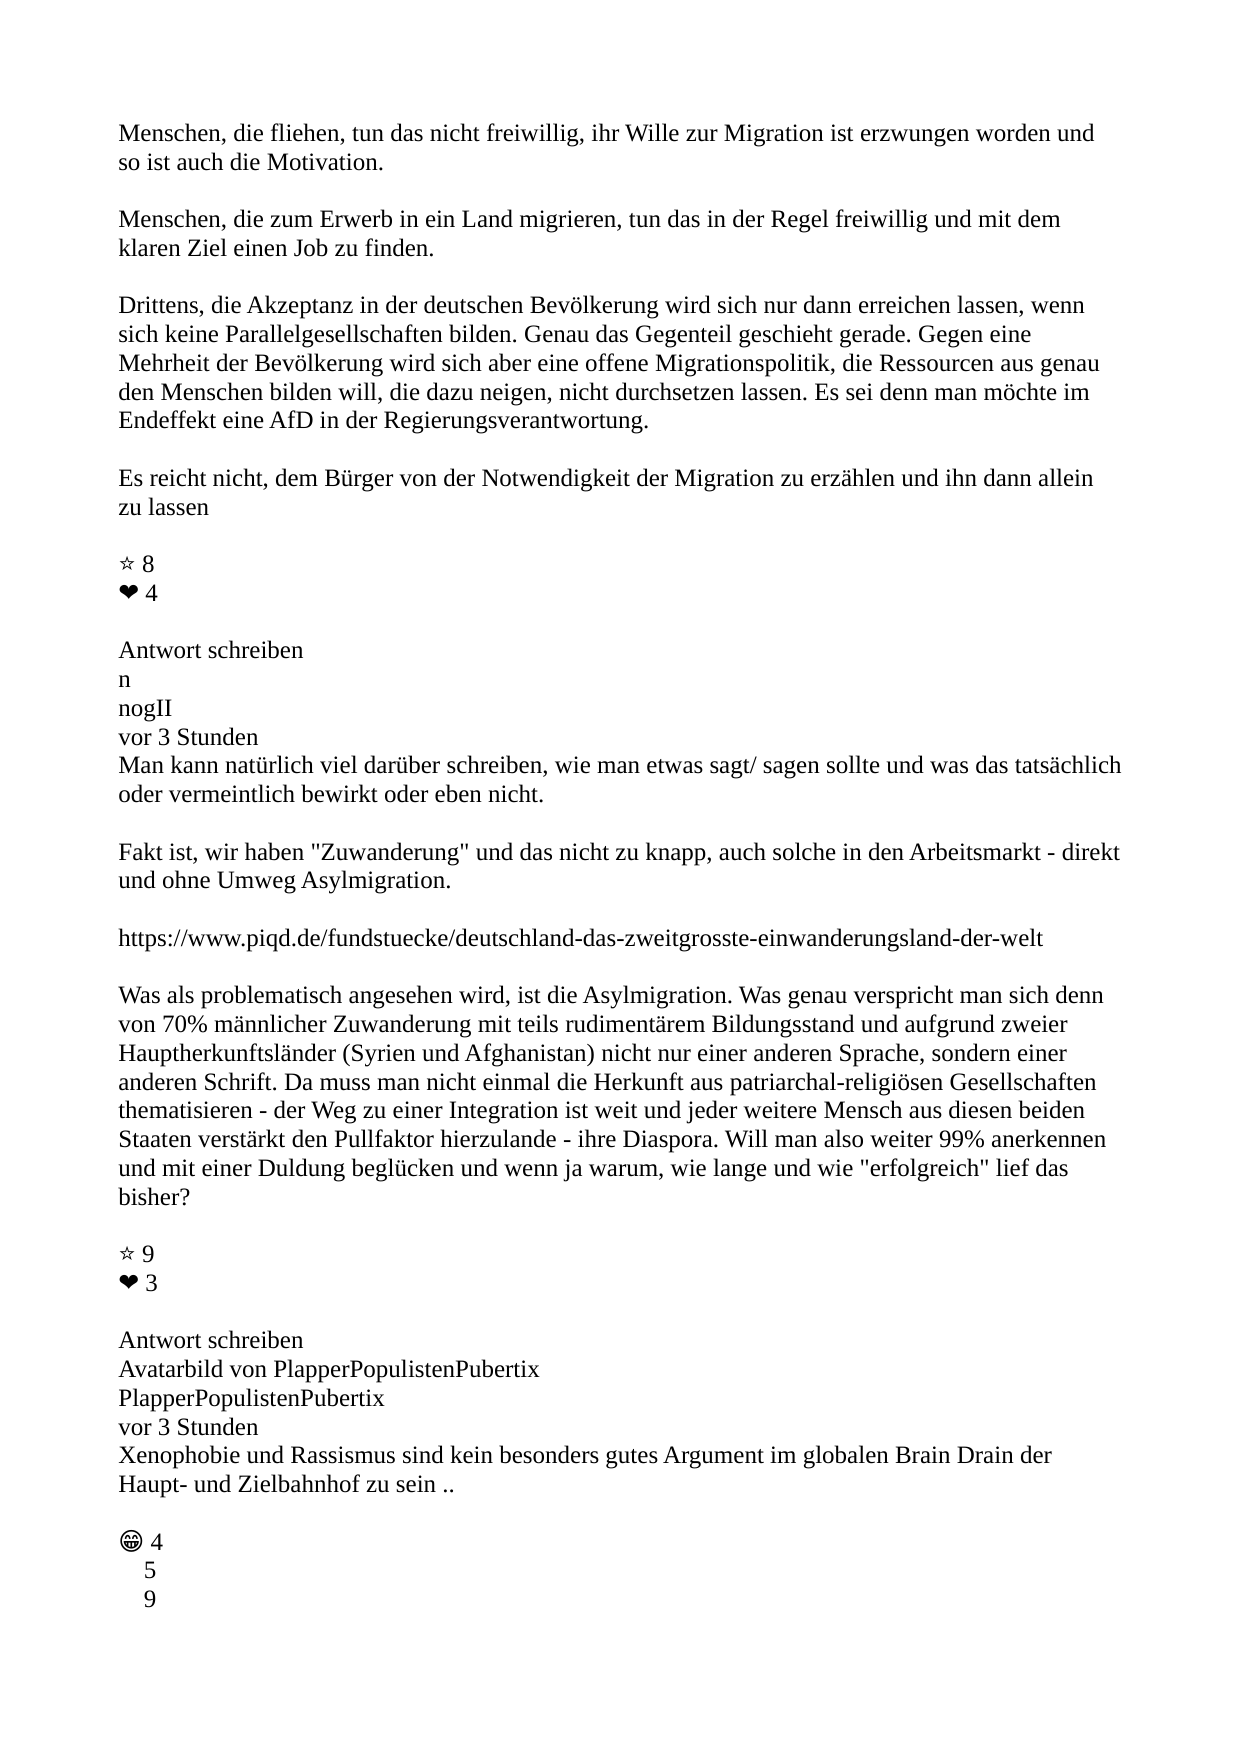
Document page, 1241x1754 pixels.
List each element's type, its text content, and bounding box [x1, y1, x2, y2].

text 🤨 9 [118, 1584, 1122, 1613]
text PlapperPopulistenPubertix [118, 1383, 1122, 1412]
text https://www.piqd.de/fundstuecke/deutschland-das-zweitgrosste-einwanderungsland-der-welt [118, 923, 1122, 952]
text nogII [118, 693, 1122, 722]
text n [118, 664, 1122, 693]
text Man kann natürlich viel darüber schreiben, wie man etwas sagt/ sagen sollte und was das tatsächlich oder vermeintlich bewirkt oder eben nicht. [118, 751, 1122, 808]
text ❤️ 4 [118, 578, 1122, 607]
text vor 3 Stunden [118, 722, 1122, 751]
text Antwort schreiben [118, 1326, 1122, 1354]
text Was als problematisch angesehen wird, ist die Asylmigration. Was genau verspricht man sich denn von 70% männlicher Zuwanderung mit teils rudimentärem Bildungsstand und aufgrund zweier Hauptherkunftsländer (Syrien und Afghanistan) nicht nur einer anderen Sprache, sondern einer anderen Schrift. Da muss man nicht einmal die Herkunft aus patriarchal-religiösen Gesellschaften thematisieren - der Weg zu einer Integration ist weit und jeder weitere Mensch aus diesen beiden Staaten verstärkt den Pullfaktor hierzulande - ihre Diaspora. Will man also weiter 99% anerkennen und mit einer Duldung beglücken und wenn ja warum, wie lange und wie "erfolgreich" lief das bisher? [118, 981, 1122, 1211]
text ⭐️ 9 [118, 1239, 1122, 1268]
text Menschen, die fliehen, tun das nicht freiwillig, ihr Wille zur Migration ist erzwungen worden und so ist auch die Motivation. [118, 118, 1122, 176]
text Menschen, die zum Erwerb in ein Land migrieren, tun das in der Regel freiwillig und mit dem klaren Ziel einen Job zu finden. [118, 204, 1122, 262]
text Xenophobie und Rassismus sind kein besonders gutes Argument im globalen Brain Drain der Haupt- und Zielbahnhof zu sein .. [118, 1441, 1122, 1498]
text 😁 4 [118, 1527, 1122, 1556]
text vor 3 Stunden [118, 1412, 1122, 1441]
text Antwort schreiben [118, 636, 1122, 664]
text Avatarbild von PlapperPopulistenPubertix [118, 1354, 1122, 1383]
text 🙁 5 [118, 1556, 1122, 1584]
text ⭐️ 8 [118, 549, 1122, 578]
text Drittens, die Akzeptanz in der deutschen Bevölkerung wird sich nur dann erreichen lassen, wenn sich keine Parallelgesellschaften bilden. Genau das Gegenteil geschieht gerade. Gegen eine Mehrheit der Bevölkerung wird sich aber eine offene Migrationspolitik, die Ressourcen aus genau den Menschen bilden will, die dazu neigen, nicht durchsetzen lassen. Es sei denn man möchte im Endeffekt eine AfD in der Regierungsverantwortung. [118, 291, 1122, 434]
text Fakt ist, wir haben "Zuwanderung" und das nicht zu knapp, auch solche in den Arbeitsmarkt - direkt und ohne Umweg Asylmigration. [118, 837, 1122, 894]
text ❤️ 3 [118, 1268, 1122, 1297]
text Es reicht nicht, dem Bürger von der Notwendigkeit der Migration zu erzählen und ihn dann allein zu lassen [118, 463, 1122, 521]
